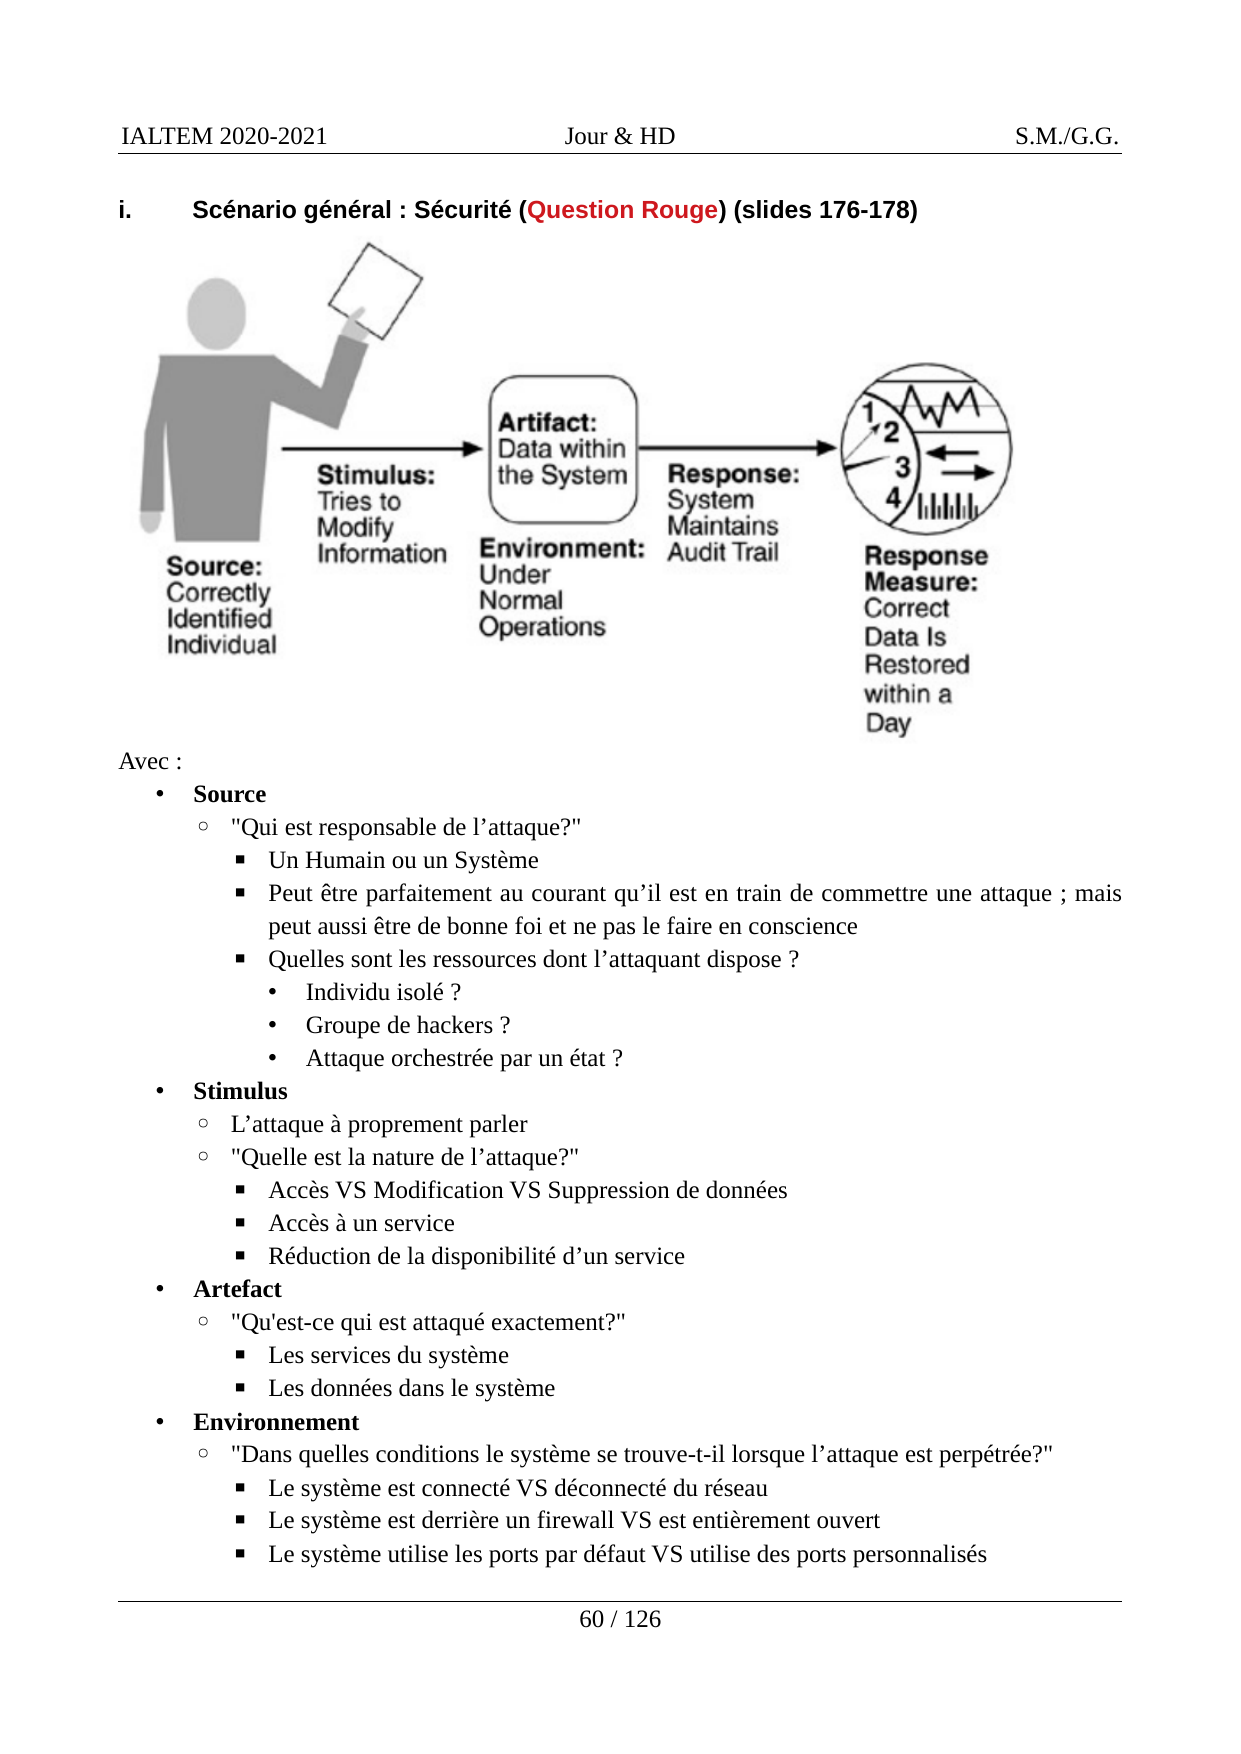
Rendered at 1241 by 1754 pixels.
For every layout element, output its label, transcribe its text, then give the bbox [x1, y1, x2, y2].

list L’attaque à proprement parler [193, 1109, 1122, 1138]
picture [118, 229, 1020, 747]
list Groupe de hackers ? [268, 1010, 1122, 1039]
list Individu isolé ? [268, 977, 1122, 1006]
list Accès à un service [231, 1208, 1122, 1237]
list Peut être parfaitement au courant qu’il est en train de commettre une attaque ; mais peut aussi être de bonne foi et ne pas le faire en conscience [231, 878, 1122, 940]
list Les services du système [231, 1341, 1122, 1369]
list "Qu'est-ce qui est attaqué exactement?" [193, 1307, 1122, 1336]
list "Quelle est la nature de l’attaque?" [193, 1142, 1122, 1171]
list Accès VS Modification VS Suppression de données [231, 1175, 1122, 1204]
list Le système utilise les ports par défaut VS utilise des ports personnalisés [231, 1539, 1122, 1567]
list Les données dans le système [231, 1373, 1122, 1402]
list Le système est connecté VS déconnecté du réseau [231, 1473, 1122, 1501]
list Attaque orchestrée par un état ? [268, 1043, 1122, 1072]
list Quelles sont les ressources dont l’attaquant dispose ? [231, 944, 1122, 973]
list Artefact [156, 1274, 1122, 1303]
list Réduction de la disponibilité d’un service [231, 1241, 1122, 1270]
list "Qui est responsable de l’attaque?" [193, 812, 1122, 841]
list Le système est derrière un firewall VS est entièrement ouvert [231, 1506, 1122, 1534]
list Source [156, 779, 1122, 808]
list Stimulus [156, 1076, 1122, 1105]
text Avec : [118, 746, 1122, 775]
list Environnement [156, 1407, 1122, 1435]
subtitle Scénario général : Sécurité (Question Rouge) (slides 176-178) [118, 195, 1122, 223]
list Un Humain ou un Système [231, 845, 1122, 874]
list "Dans quelles conditions le système se trouve-t-il lorsque l’attaque est perpétrée?" [193, 1439, 1122, 1468]
